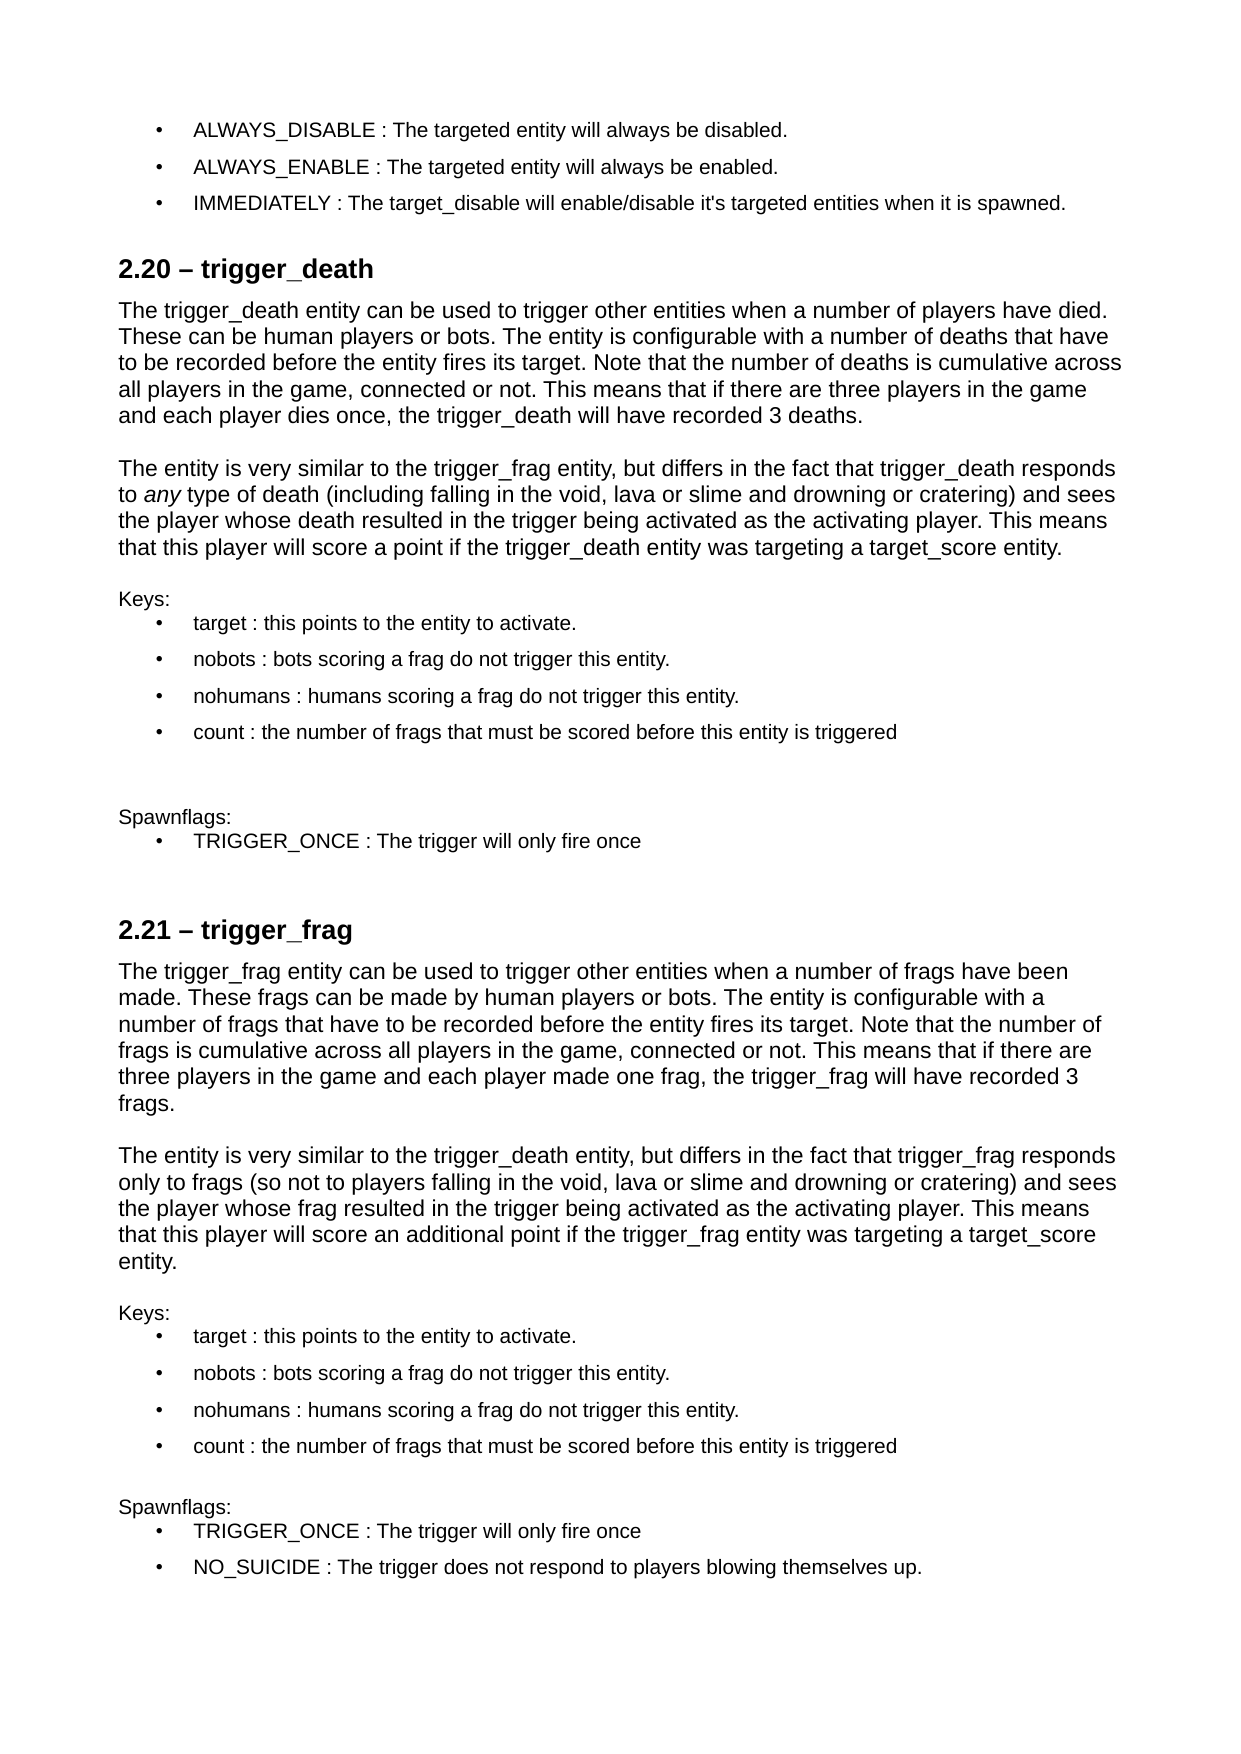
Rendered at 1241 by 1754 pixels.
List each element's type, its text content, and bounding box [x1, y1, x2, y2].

subtitle 2.20 – trigger_death [118, 253, 1122, 284]
list IMMEDIATELY : The target_disable will enable/disable it's targeted entities when it is spawned. [156, 191, 1122, 215]
list target : this points to the entity to activate. [156, 1324, 1122, 1348]
list count : the number of frags that must be scored before this entity is triggered [156, 720, 1122, 744]
list ALWAYS_DISABLE : The targeted entity will always be disabled. [156, 118, 1122, 142]
list nobots : bots scoring a frag do not trigger this entity. [156, 647, 1122, 671]
list ALWAYS_ENABLE : The targeted entity will always be enabled. [156, 155, 1122, 179]
text The entity is very similar to the trigger_death entity, but differs in the fact that trigger_frag responds only to frags (so not to players falling in the void, lava or slime and drowning or cratering) and sees the player whose frag resulted in the trigger being activated as the activating player. This means that this player will score an additional point if the trigger_frag entity was targeting a target_score entity. [118, 1142, 1122, 1274]
text The entity is very similar to the trigger_frag entity, but differs in the fact that trigger_death responds to any type of death (including falling in the void, lava or slime and drowning or cratering) and sees the player whose death resulted in the trigger being activated as the activating player. This means that this player will score a point if the trigger_death entity was targeting a target_score entity. [118, 455, 1122, 560]
text Spawnflags: [118, 804, 1122, 828]
list TRIGGER_ONCE : The trigger will only fire once [156, 1518, 1122, 1543]
text Keys: [118, 586, 1122, 610]
list target : this points to the entity to activate. [156, 610, 1122, 634]
list count : the number of frags that must be scored before this entity is triggered [156, 1434, 1122, 1458]
list nobots : bots scoring a frag do not trigger this entity. [156, 1361, 1122, 1385]
list nohumans : humans scoring a frag do not trigger this entity. [156, 683, 1122, 708]
text The trigger_frag entity can be used to trigger other entities when a number of frags have been made. These frags can be made by human players or bots. The entity is configurable with a number of frags that have to be recorded before the entity fires its target. Note that the number of frags is cumulative across all players in the game, connected or not. This means that if there are three players in the game and each player made one frag, the trigger_frag will have recorded 3 frags. [118, 958, 1122, 1116]
text The trigger_death entity can be used to trigger other entities when a number of players have died. These can be human players or bots. The entity is configurable with a number of deaths that have to be recorded before the entity fires its target. Note that the number of deaths is cumulative across all players in the game, connected or not. This means that if there are three players in the game and each player dies once, the trigger_death will have recorded 3 deaths. [118, 297, 1122, 428]
list nohumans : humans scoring a frag do not trigger this entity. [156, 1397, 1122, 1422]
list TRIGGER_ONCE : The trigger will only fire once [156, 828, 1122, 853]
text Keys: [118, 1300, 1122, 1324]
list NO_SUICIDE : The trigger does not respond to players blowing themselves up. [156, 1555, 1122, 1579]
text Spawnflags: [118, 1494, 1122, 1518]
subtitle 2.21 – trigger_frag [118, 914, 1122, 945]
